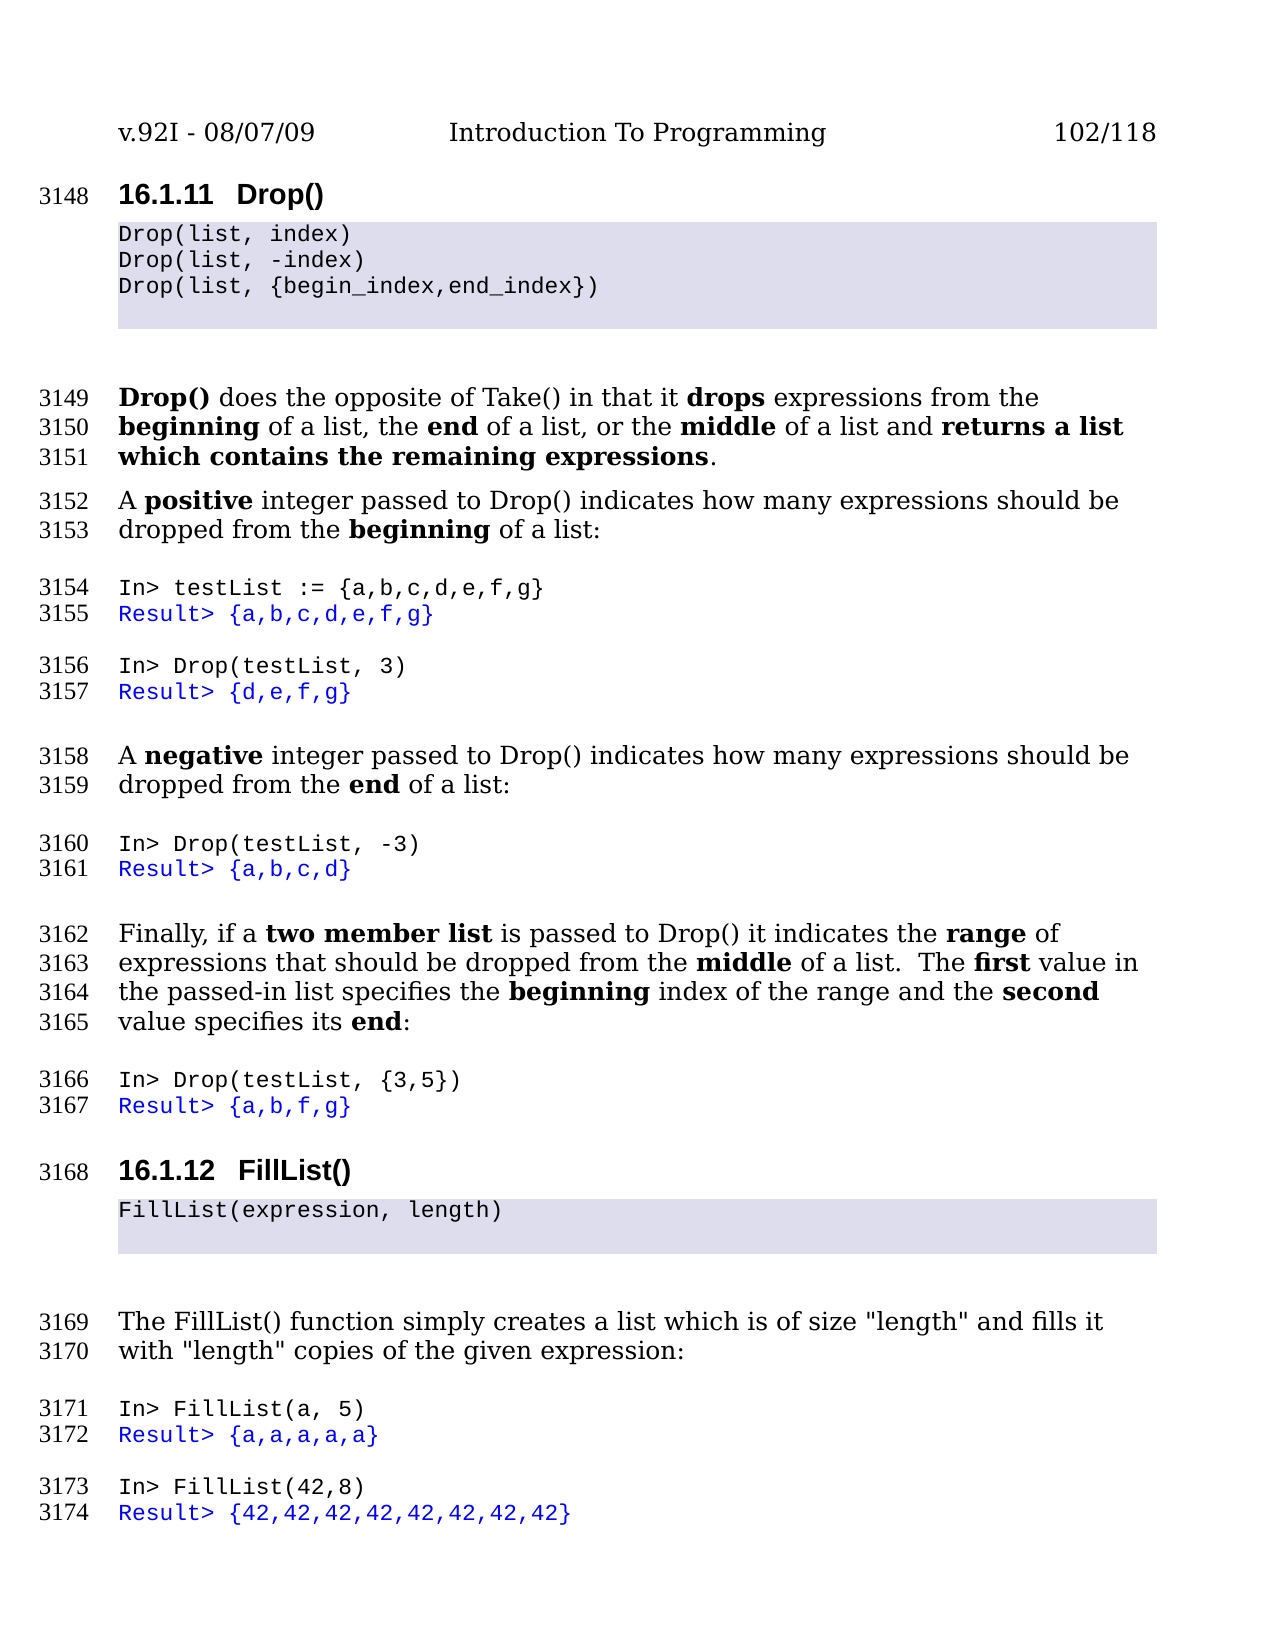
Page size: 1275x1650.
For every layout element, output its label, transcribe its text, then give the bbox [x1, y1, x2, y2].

subtitle Drop() [118, 177, 1157, 210]
text Result> {a,b,c,d,e,f,g} [118, 602, 1157, 628]
text Result> {a,a,a,a,a} [118, 1423, 1157, 1449]
text Result> {a,b,c,d} [118, 858, 1157, 884]
text In> FillList(42,8) [118, 1475, 1157, 1501]
subtitle FillList() [118, 1153, 1157, 1187]
text In> Drop(testList, 3) [118, 654, 1157, 680]
text Result> {d,e,f,g} [118, 680, 1157, 706]
text Result> {a,b,f,g} [118, 1094, 1157, 1120]
text The FillList() function simply creates a list which is of size "length" and fills it with "length" copies of the given expression: [118, 1307, 1157, 1365]
text In> Drop(testList, {3,5}) [118, 1068, 1157, 1094]
table_header Drop(list, index) Drop(list, -index) Drop(list, {begin_index,end_index}) [118, 222, 1157, 329]
text In> FillList(a, 5) [118, 1397, 1157, 1423]
text Drop() does the opposite of Take() in that it drops expressions from the beginning of a list, the end of a list, or the middle of a list and returns a list which contains the remaining expressions. [118, 383, 1157, 471]
table_header FillList(expression, length) [118, 1199, 1157, 1254]
text A negative integer passed to Drop() indicates how many expressions should be dropped from the end of a list: [118, 741, 1157, 800]
text A positive integer passed to Drop() indicates how many expressions should be dropped from the beginning of a list: [118, 486, 1157, 544]
text Result> {42,42,42,42,42,42,42,42} [118, 1501, 1157, 1527]
text In> testList := {a,b,c,d,e,f,g} [118, 577, 1157, 602]
text Finally, if a two member list is passed to Drop() it indicates the range of expressions that should be dropped from the middle of a list. The first value in the passed-in list specifies the beginning index of the range and the second value specifies its end: [118, 919, 1157, 1036]
text In> Drop(testList, -3) [118, 832, 1157, 858]
